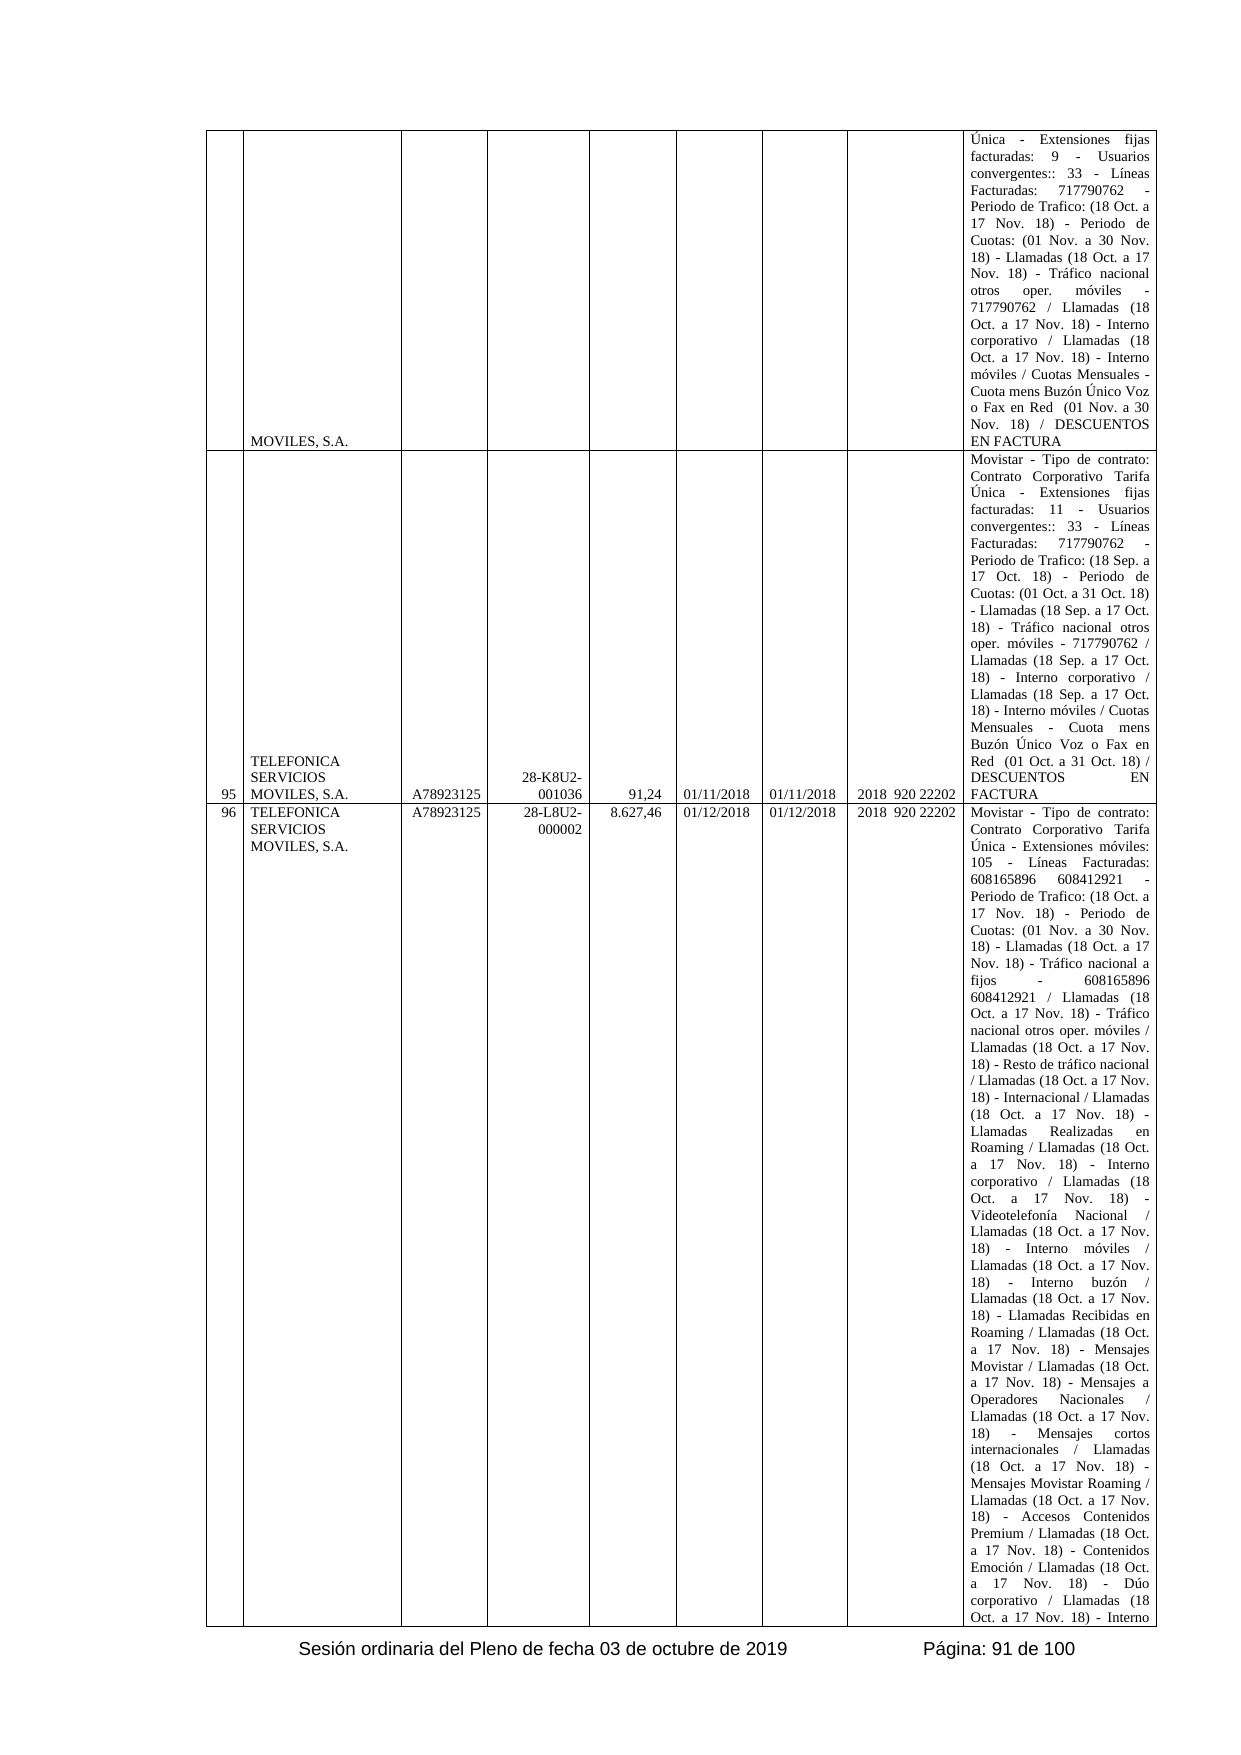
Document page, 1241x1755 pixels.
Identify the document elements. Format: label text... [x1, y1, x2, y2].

table_cell 2018 920 22202 [848, 451, 963, 803]
table_cell A78923125 [402, 804, 487, 1626]
table_cell [763, 131, 847, 449]
table_cell 01/11/2018 [763, 451, 847, 803]
table_cell 01/12/2018 [763, 804, 847, 1626]
table_cell 95 [207, 451, 243, 803]
table_cell 01/12/2018 [677, 804, 762, 1626]
table_cell 91,24 [590, 451, 676, 803]
table_cell 2018 920 22202 [848, 804, 963, 1626]
table_cell [207, 131, 243, 449]
table_cell Única - Extensiones fijas facturadas: 9 - Usuarios convergentes:: 33 - Líneas Facturadas: 717790762 - Periodo de Trafico: (18 Oct. a 17 Nov. 18) - Periodo de Cuotas: (01 Nov. a 30 Nov. 18) - Llamadas (18 Oct. a 17 Nov. 18) - Tráfico nacional otros oper. móviles - 717790762 / Llamadas (18 Oct. a 17 Nov. 18) - Interno corporativo / Llamadas (18 Oct. a 17 Nov. 18) - Interno móviles / Cuotas Mensuales - Cuota mens Buzón Único Voz o Fax en Red (01 Nov. a 30 Nov. 18) / DESCUENTOS EN FACTURA [964, 131, 1156, 449]
table_cell [590, 131, 676, 449]
table_cell 8.627,46 [590, 804, 676, 1626]
table_cell Movistar - Tipo de contrato: Contrato Corporativo Tarifa Única - Extensiones fijas facturadas: 11 - Usuarios convergentes:: 33 - Líneas Facturadas: 717790762 - Periodo de Trafico: (18 Sep. a 17 Oct. 18) - Periodo de Cuotas: (01 Oct. a 31 Oct. 18) - Llamadas (18 Sep. a 17 Oct. 18) - Tráfico nacional otros oper. móviles - 717790762 / Llamadas (18 Sep. a 17 Oct. 18) - Interno corporativo / Llamadas (18 Sep. a 17 Oct. 18) - Interno móviles / Cuotas Mensuales - Cuota mens Buzón Único Voz o Fax en Red (01 Oct. a 31 Oct. 18) / DESCUENTOS EN FACTURA [964, 451, 1156, 803]
table_cell 28-L8U2-000002 [488, 804, 589, 1626]
table_cell TELEFONICA SERVICIOS MOVILES, S.A. [244, 451, 401, 803]
table_cell [848, 131, 963, 449]
table_cell [677, 131, 762, 449]
table_cell TELEFONICA SERVICIOS MOVILES, S.A. [244, 804, 401, 1626]
table_cell MOVILES, S.A. [244, 131, 401, 449]
table_cell [402, 131, 487, 449]
table_cell 96 [207, 804, 243, 1626]
table_cell A78923125 [402, 451, 487, 803]
table_cell Movistar - Tipo de contrato: Contrato Corporativo Tarifa Única - Extensiones móviles: 105 - Líneas Facturadas: 608165896 608412921 - Periodo de Trafico: (18 Oct. a 17 Nov. 18) - Periodo de Cuotas: (01 Nov. a 30 Nov. 18) - Llamadas (18 Oct. a 17 Nov. 18) - Tráfico nacional a fijos - 608165896 608412921 / Llamadas (18 Oct. a 17 Nov. 18) - Tráfico nacional otros oper. móviles / Llamadas (18 Oct. a 17 Nov. 18) - Resto de tráfico nacional / Llamadas (18 Oct. a 17 Nov. 18) - Internacional / Llamadas (18 Oct. a 17 Nov. 18) - Llamadas Realizadas en Roaming / Llamadas (18 Oct. a 17 Nov. 18) - Interno corporativo / Llamadas (18 Oct. a 17 Nov. 18) - Videotelefonía Nacional / Llamadas (18 Oct. a 17 Nov. 18) - Interno móviles / Llamadas (18 Oct. a 17 Nov. 18) - Interno buzón / Llamadas (18 Oct. a 17 Nov. 18) - Llamadas Recibidas en Roaming / Llamadas (18 Oct. a 17 Nov. 18) - Mensajes Movistar / Llamadas (18 Oct. a 17 Nov. 18) - Mensajes a Operadores Nacionales / Llamadas (18 Oct. a 17 Nov. 18) - Mensajes cortos internacionales / Llamadas (18 Oct. a 17 Nov. 18) - Mensajes Movistar Roaming / Llamadas (18 Oct. a 17 Nov. 18) - Accesos Contenidos Premium / Llamadas (18 Oct. a 17 Nov. 18) - Contenidos Emoción / Llamadas (18 Oct. a 17 Nov. 18) - Dúo corporativo / Llamadas (18 Oct. a 17 Nov. 18) - Interno [964, 804, 1156, 1626]
table_cell 28-K8U2-001036 [488, 451, 589, 803]
table_cell 01/11/2018 [677, 451, 762, 803]
table_cell [488, 131, 589, 449]
